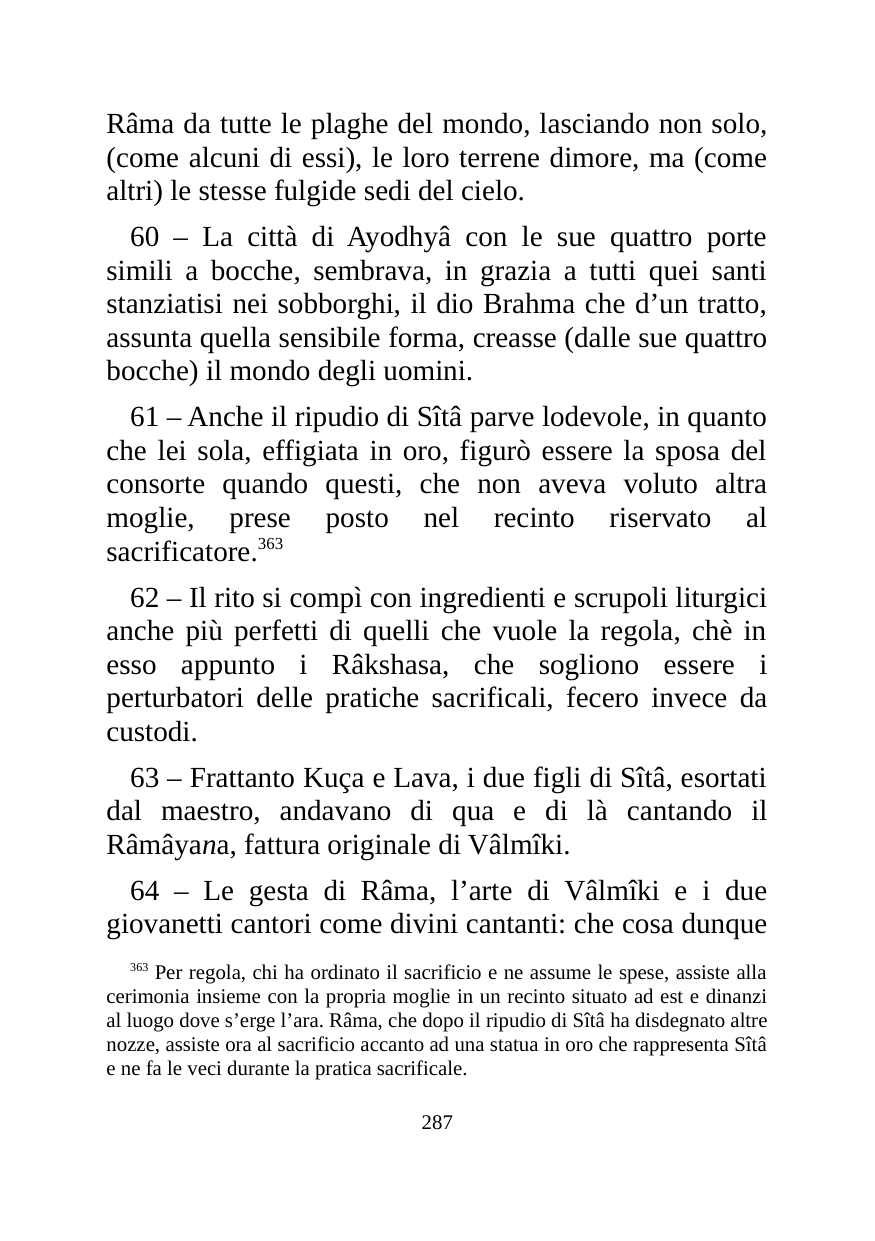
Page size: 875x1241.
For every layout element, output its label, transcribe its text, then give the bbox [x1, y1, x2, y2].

text 62 – Il rito si compì con ingredienti e scrupoli liturgici anche più perfetti di quelli che vuole la regola, chè in esso appunto i Râkshasa, che sogliono essere i perturbatori delle pratiche sacrificali, fecero invece da custodi. [106, 580, 768, 747]
text 63 – Frattanto Kuça e Lava, i due figli di Sîtâ, esortati dal maestro, andavano di qua e di là cantando il Râmâyana, fattura originale di Vâlmîki. [106, 760, 768, 861]
text 61 – Anche il ripudio di Sîtâ parve lodevole, in quanto che lei sola, effigiata in oro, figurò essere la sposa del consorte quando questi, che non aveva voluto altra moglie, prese posto nel recinto riservato al sacrificatore. [106, 399, 768, 567]
text 64 – Le gesta di Râma, l’arte di Vâlmîki e i due giovanetti cantori come divini cantanti: che cosa dunque [106, 873, 768, 940]
text Per regola, chi ha ordinato il sacrificio e ne assume le spese, assiste alla cerimonia insieme con la propria moglie in un recinto situato ad est e dinanzi al luogo dove s’erge l’ara. Râma, che dopo il ripudio di Sîtâ ha disdegnato altre nozze, assiste ora al sacrificio accanto ad una statua in oro che rappresenta Sîtâ e ne fa le veci durante la pratica sacrificale. [106, 960, 768, 1080]
text Râma da tutte le plaghe del mondo, lasciando non solo, (come alcuni di essi), le loro terrene dimore, ma (come altri) le stesse fulgide sedi del cielo. [106, 106, 768, 207]
text 60 – La città di Ayodhyâ con le sue quattro porte simili a bocche, sembrava, in grazia a tutti quei santi stanziatisi nei sobborghi, il dio Brahma che d’un tratto, assunta quella sensibile forma, creasse (dalle sue quattro bocche) il mondo degli uomini. [106, 219, 768, 387]
